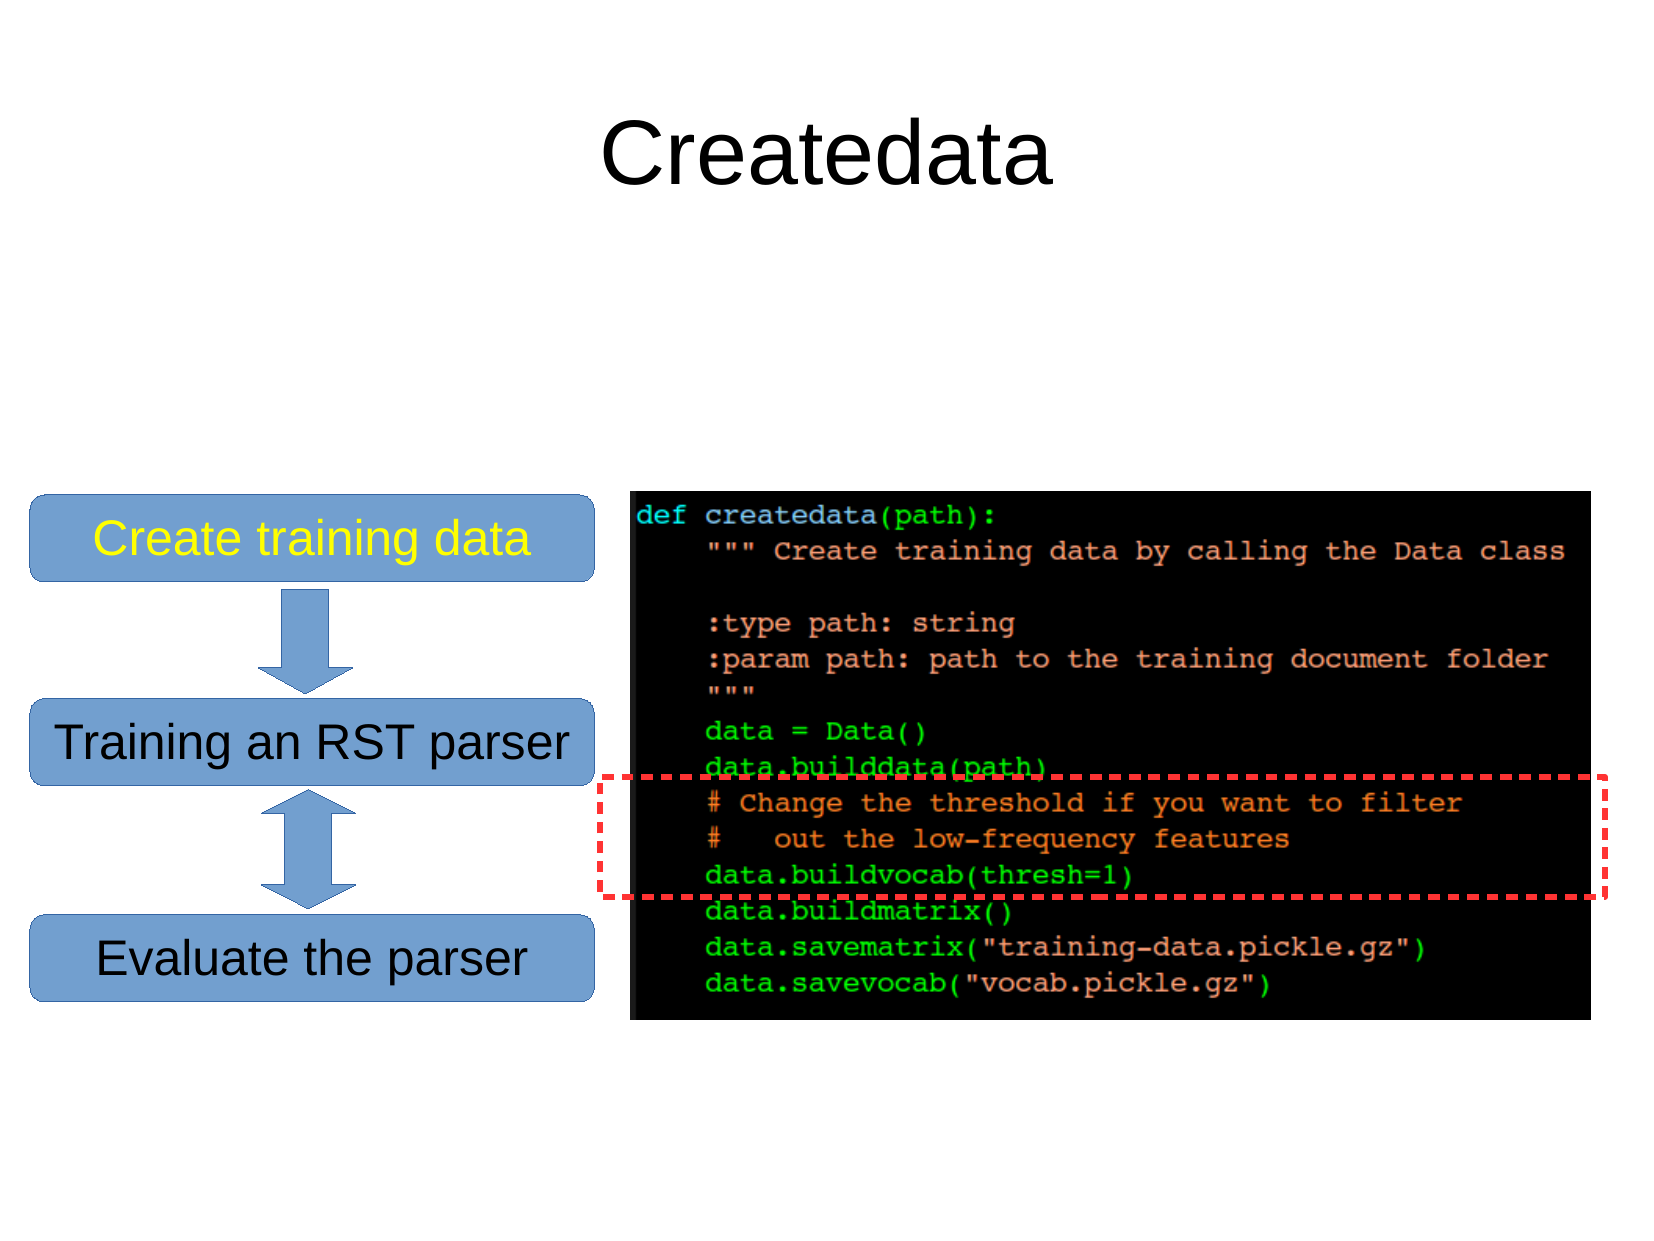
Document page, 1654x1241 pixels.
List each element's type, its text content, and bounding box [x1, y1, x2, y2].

title Createdata [82, 49, 1571, 257]
text_box Create training data [29, 494, 595, 582]
text_box Evaluate the parser [29, 914, 595, 1002]
text_box [258, 589, 353, 694]
text_box [261, 789, 356, 909]
picture [630, 491, 1591, 1021]
text_box Training an RST parser [29, 698, 595, 786]
